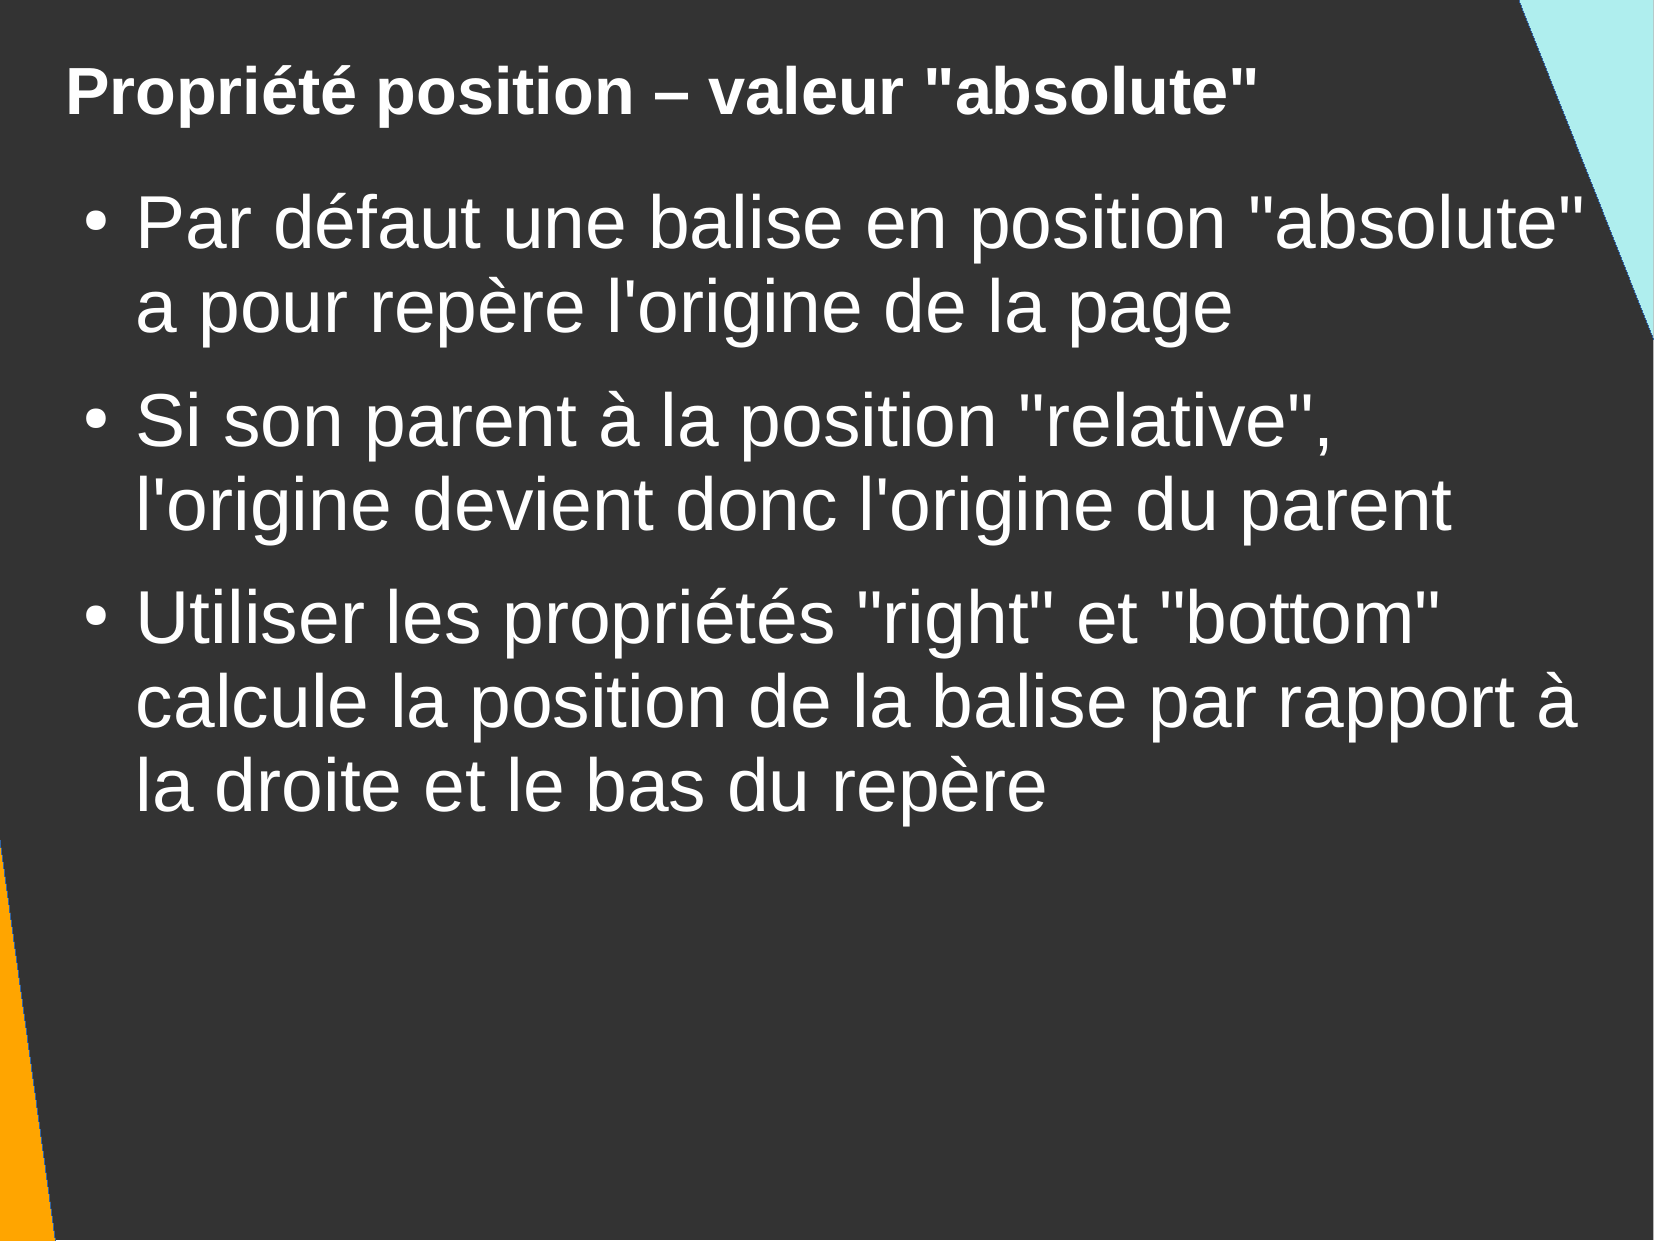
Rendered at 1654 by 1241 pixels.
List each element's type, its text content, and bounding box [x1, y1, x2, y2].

text_box [1519, 0, 1654, 340]
title Propriété position – valeur "absolute" [64, 54, 1553, 135]
text_box [0, 839, 56, 1241]
list Par défaut une balise en position "absolute" a pour repère l'origine de la page Si son parent à la position "relative", l'origine devient donc l'origine du parent Utiliser les propriétés "right" et "bottom" calcule la position de la balise par rapport à la droite et le bas du repère [64, 180, 1604, 1028]
